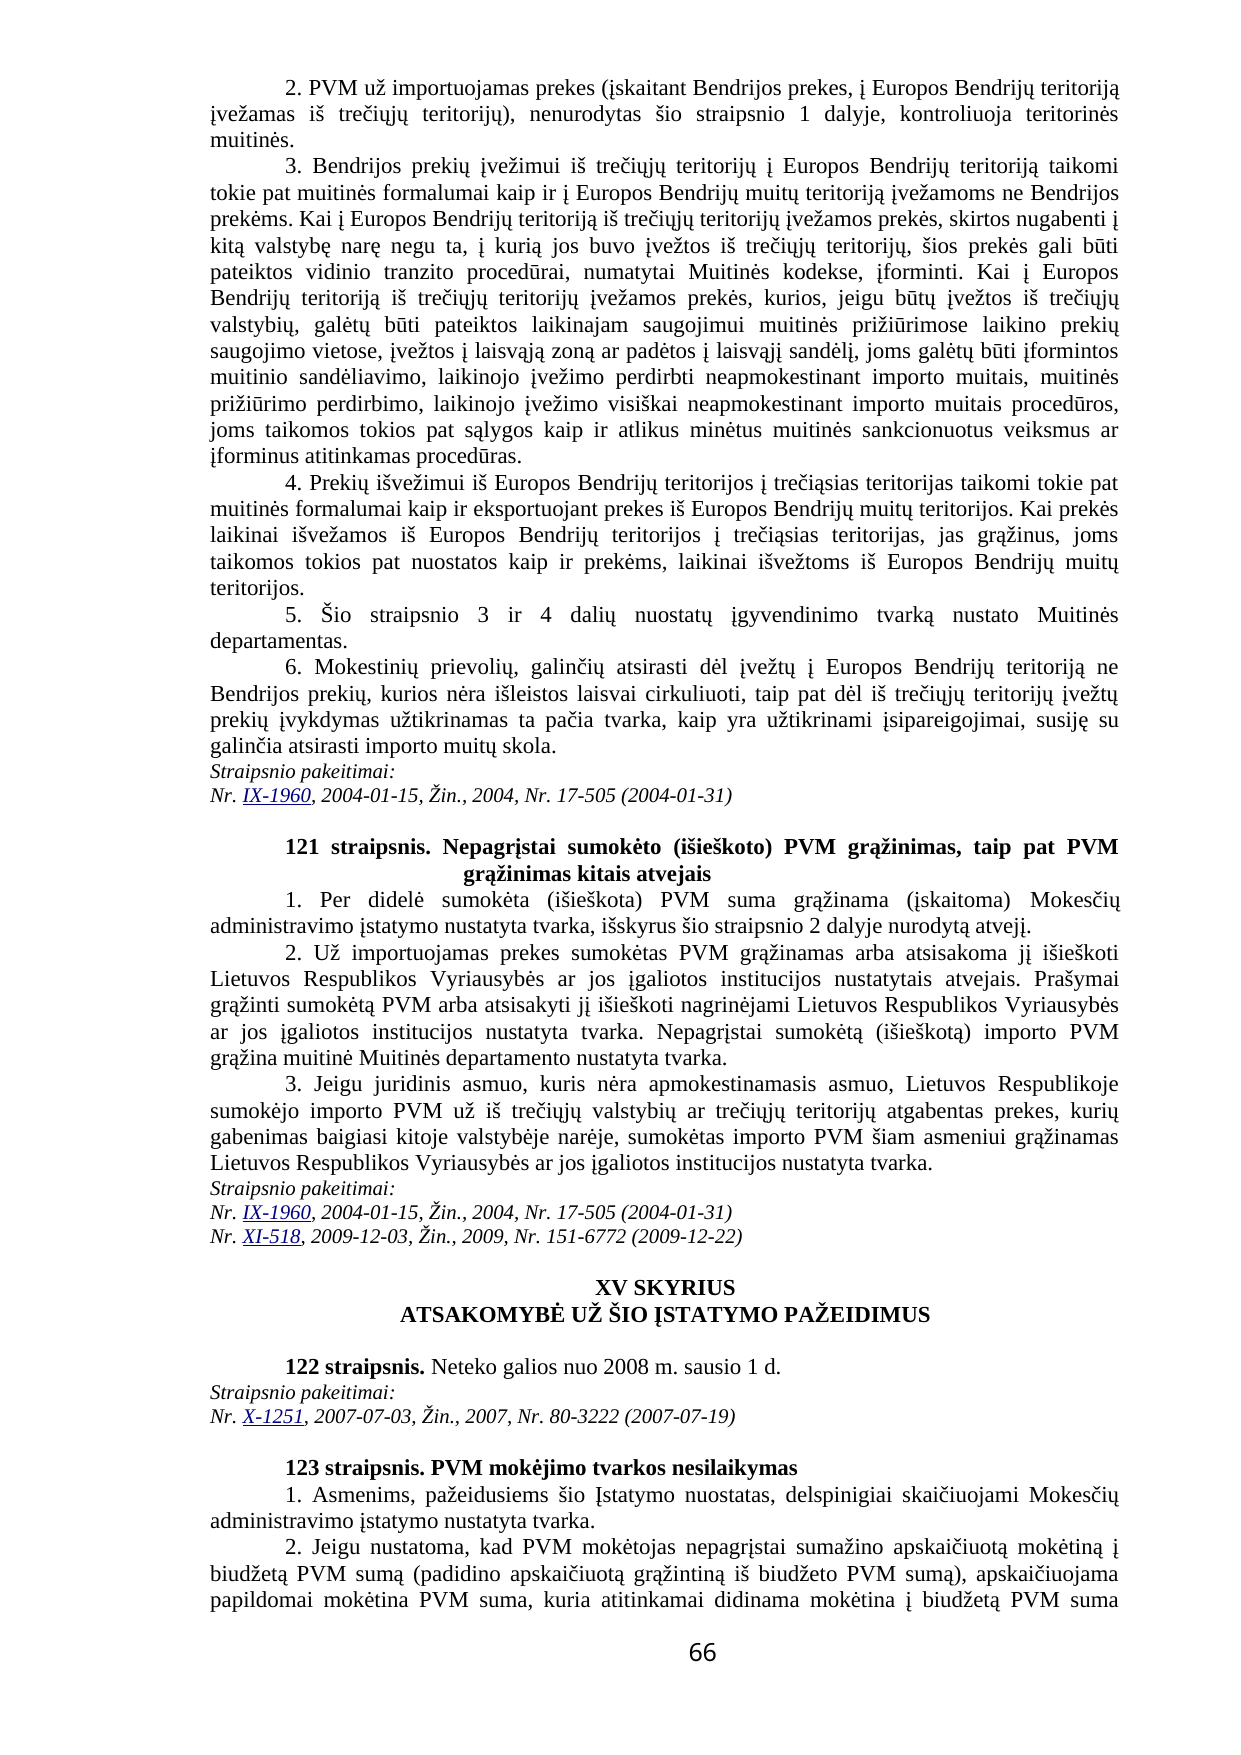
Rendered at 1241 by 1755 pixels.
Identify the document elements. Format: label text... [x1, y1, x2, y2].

text ATSAKOMYBĖ UŽ ŠIO ĮSTATYMO PAŽEIDIMUS [210, 1301, 1120, 1327]
text 121 straipsnis. Nepagrįstai sumokėto (išieškoto) PVM grąžinimas, taip pat PVM grąžinimas kitais atvejais [285, 833, 1120, 886]
text 122 straipsnis. Neteko galios nuo 2008 m. sausio 1 d. [210, 1353, 1120, 1380]
text 2. PVM už importuojamas prekes (įskaitant Bendrijos prekes, į Europos Bendrijų teritoriją įvežamas iš trečiųjų teritorijų), nenurodytas šio straipsnio 1 dalyje, kontroliuoja teritorinės muitinės. [210, 73, 1120, 153]
text Nr. X-1251, 2007-07-03, Žin., 2007, Nr. 80-3222 (2007-07-19) [210, 1404, 1120, 1428]
text 1. Per didelė sumokėta (išieškota) PVM suma grąžinama (įskaitoma) Mokesčių administravimo įstatymo nustatyta tvarka, išskyrus šio straipsnio 2 dalyje nurodytą atvejį. [210, 886, 1120, 939]
text 123 straipsnis. PVM mokėjimo tvarkos nesilaikymas [210, 1454, 1120, 1481]
text Straipsnio pakeitimai: [210, 759, 1120, 783]
text 2. Už importuojamas prekes sumokėtas PVM grąžinamas arba atsisakoma jį išieškoti Lietuvos Respublikos Vyriausybės ar jos įgaliotos institucijos nustatytais atvejais. Prašymai grąžinti sumokėtą PVM arba atsisakyti jį išieškoti nagrinėjami Lietuvos Respublikos Vyriausybės ar jos įgaliotos institucijos nustatyta tvarka. Nepagrįstai sumokėtą (išieškotą) importo PVM grąžina muitinė Muitinės departamento nustatyta tvarka. [210, 939, 1120, 1070]
text 1. Asmenims, pažeidusiems šio Įstatymo nuostatas, delspinigiai skaičiuojami Mokesčių administravimo įstatymo nustatyta tvarka. [210, 1481, 1120, 1533]
text 5. Šio straipsnio 3 ir 4 dalių nuostatų įgyvendinimo tvarką nustato Muitinės departamentas. [210, 601, 1120, 653]
text 2. Jeigu nustatoma, kad PVM mokėtojas nepagrįstai sumažino apskaičiuotą mokėtiną į biudžetą PVM sumą (padidino apskaičiuotą grąžintiną iš biudžeto PVM sumą), apskaičiuojama papildomai mokėtina PVM suma, kuria atitinkamai didinama mokėtina į biudžetą PVM suma [210, 1533, 1120, 1612]
text Straipsnio pakeitimai: [210, 1176, 1120, 1200]
text 3. Jeigu juridinis asmuo, kuris nėra apmokestinamasis asmuo, Lietuvos Respublikoje sumokėjo importo PVM už iš trečiųjų valstybių ar trečiųjų teritorijų atgabentas prekes, kurių gabenimas baigiasi kitoje valstybėje narėje, sumokėtas importo PVM šiam asmeniui grąžinamas Lietuvos Respublikos Vyriausybės ar jos įgaliotos institucijos nustatyta tvarka. [210, 1070, 1120, 1176]
text Nr. IX-1960, 2004-01-15, Žin., 2004, Nr. 17-505 (2004-01-31) [210, 783, 1120, 807]
text 4. Prekių išvežimui iš Europos Bendrijų teritorijos į trečiąsias teritorijas taikomi tokie pat muitinės formalumai kaip ir eksportuojant prekes iš Europos Bendrijų muitų teritorijos. Kai prekės laikinai išvežamos iš Europos Bendrijų teritorijos į trečiąsias teritorijas, jas grąžinus, joms taikomos tokios pat nuostatos kaip ir prekėms, laikinai išvežtoms iš Europos Bendrijų muitų teritorijos. [210, 469, 1120, 601]
text Nr. XI-518, 2009-12-03, Žin., 2009, Nr. 151-6772 (2009-12-22) [210, 1224, 1120, 1248]
text Nr. IX-1960, 2004-01-15, Žin., 2004, Nr. 17-505 (2004-01-31) [210, 1200, 1120, 1224]
text XV SKYRIUS [210, 1274, 1120, 1301]
text 3. Bendrijos prekių įvežimui iš trečiųjų teritorijų į Europos Bendrijų teritoriją taikomi tokie pat muitinės formalumai kaip ir į Europos Bendrijų muitų teritoriją įvežamoms ne Bendrijos prekėms. Kai į Europos Bendrijų teritoriją iš trečiųjų teritorijų įvežamos prekės, skirtos nugabenti į kitą valstybę narę negu ta, į kurią jos buvo įvežtos iš trečiųjų teritorijų, šios prekės gali būti pateiktos vidinio tranzito procedūrai, numatytai Muitinės kodekse, įforminti. Kai į Europos Bendrijų teritoriją iš trečiųjų teritorijų įvežamos prekės, kurios, jeigu būtų įvežtos iš trečiųjų valstybių, galėtų būti pateiktos laikinajam saugojimui muitinės prižiūrimose laikino prekių saugojimo vietose, įvežtos į laisvąją zoną ar padėtos į laisvąjį sandėlį, joms galėtų būti įformintos muitinio sandėliavimo, laikinojo įvežimo perdirbti neapmokestinant importo muitais, muitinės prižiūrimo perdirbimo, laikinojo įvežimo visiškai neapmokestinant importo muitais procedūros, joms taikomos tokios pat sąlygos kaip ir atlikus minėtus muitinės sankcionuotus veiksmus ar įforminus atitinkamas procedūras. [210, 153, 1120, 469]
text Straipsnio pakeitimai: [210, 1380, 1120, 1404]
text 6. Mokestinių prievolių, galinčių atsirasti dėl įvežtų į Europos Bendrijų teritoriją ne Bendrijos prekių, kurios nėra išleistos laisvai cirkuliuoti, taip pat dėl iš trečiųjų teritorijų įvežtų prekių įvykdymas užtikrinamas ta pačia tvarka, kaip yra užtikrinami įsipareigojimai, susiję su galinčia atsirasti importo muitų skola. [210, 653, 1120, 759]
